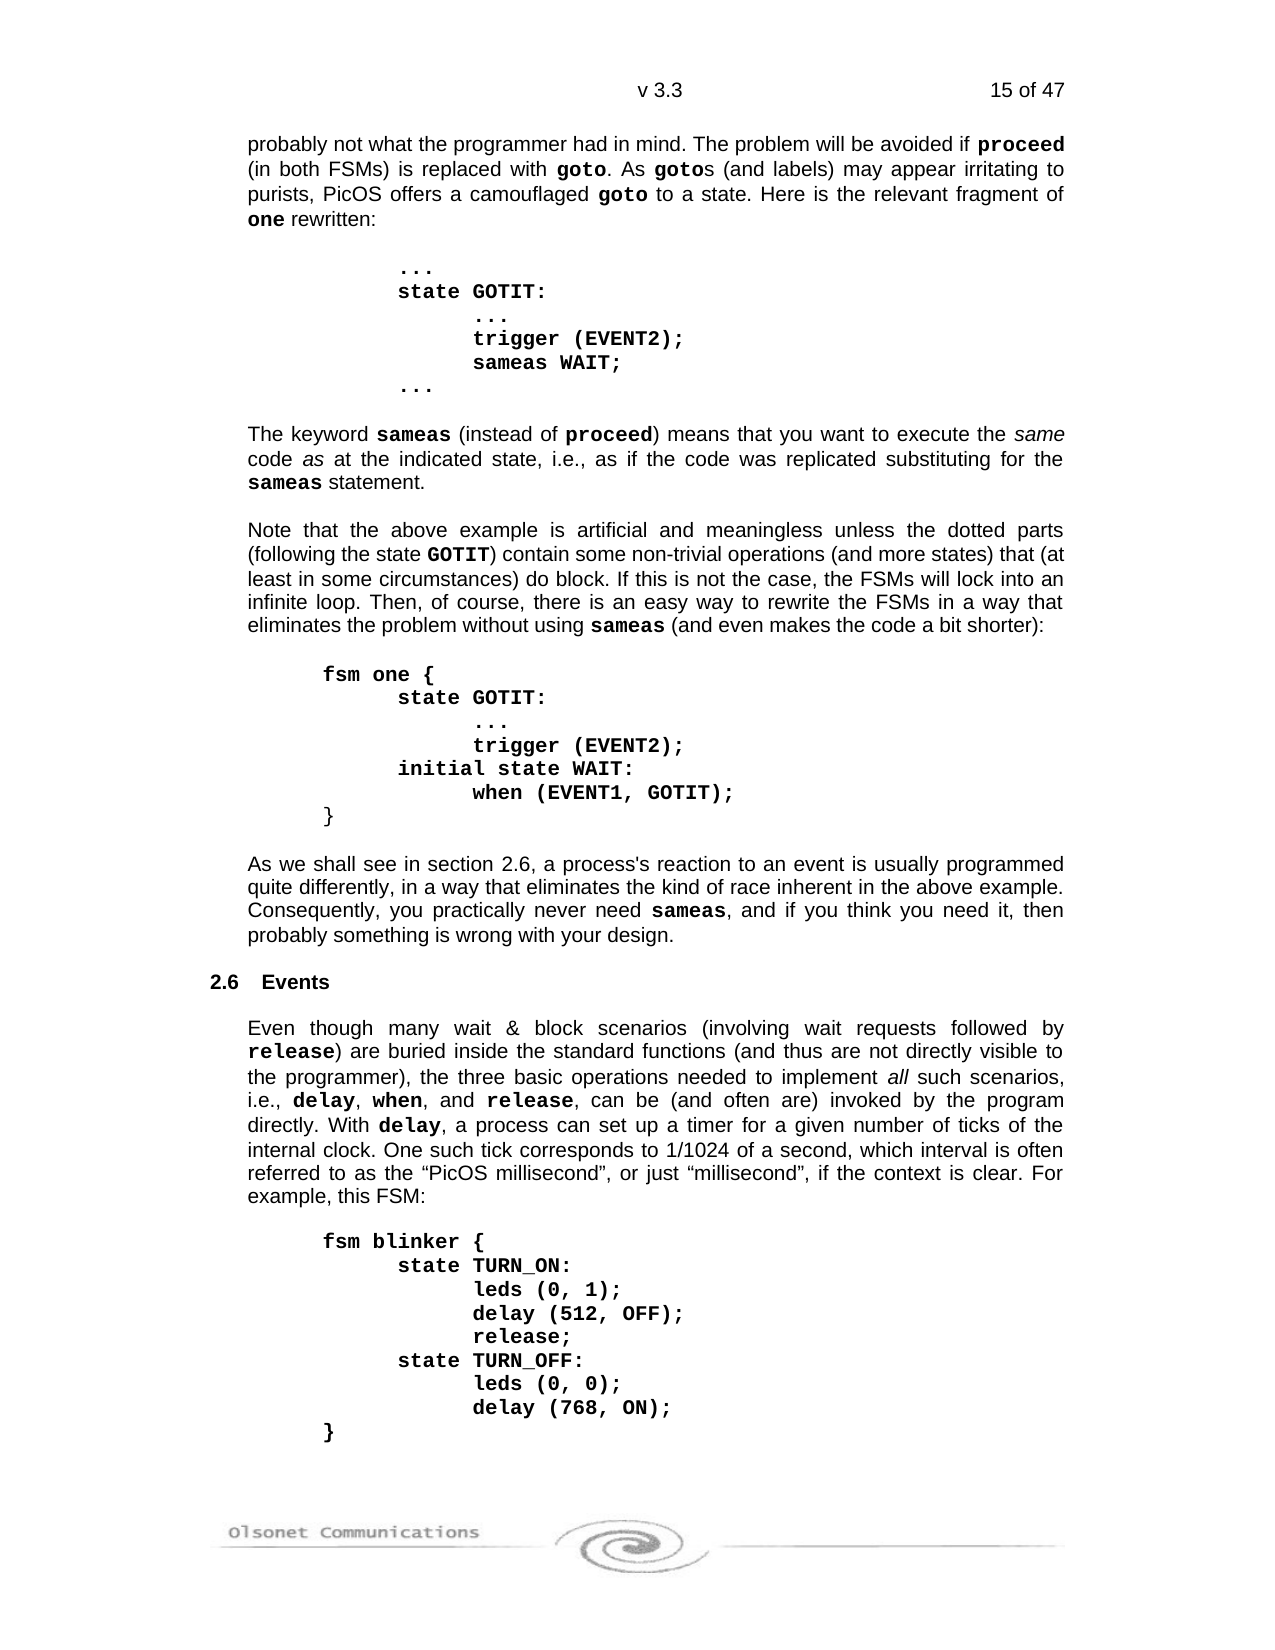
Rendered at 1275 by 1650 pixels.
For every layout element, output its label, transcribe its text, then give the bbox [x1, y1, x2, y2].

text state GOTIT: [247, 281, 1065, 304]
text Even though many wait & block scenarios (involving wait requests followed by release) are buried inside the standard functions (and thus are not directly visible to the programmer), the three basic operations needed to implement all such scenarios, i.e., delay, when, and release, can be (and often are) invoked by the program directly. With delay, a process can set up a timer for a given number of ticks of the internal clock. One such tick corresponds to 1/1024 of a second, which interval is often referred to as the “PicOS millisecond”, or just “millisecond”, if the context is clear. For example, this FSM: [247, 1017, 1065, 1208]
text release; [247, 1326, 1065, 1350]
text ... [247, 711, 1065, 734]
text } [247, 1421, 1065, 1444]
text fsm blinker { [247, 1232, 1065, 1255]
text ... [247, 304, 1065, 328]
text state TURN_ON: [247, 1255, 1065, 1279]
text As we shall see in section 2.6, a process's reaction to an event is usually programmed quite differently, in a way that eliminates the kind of race inherent in the above example. Consequently, you practically never need sameas, and if you think you need it, then probably something is wrong with your design. [247, 852, 1065, 947]
text Note that the above example is artificial and meaningless unless the dotted parts (following the state GOTIT) contain some non-trivial operations (and more states) that (at least in some circumstances) do block. If this is not the case, the FSMs will lock into an infinite loop. Then, of course, there is an easy way to rewrite the FSMs in a way that eliminates the problem without using sameas (and even makes the code a bit shorter): [247, 519, 1065, 639]
text sameas WAIT; [247, 352, 1065, 376]
text ... [247, 376, 1065, 399]
text state TURN_OFF: [247, 1350, 1065, 1373]
subtitle Events [210, 970, 1065, 994]
text delay (512, OFF); [247, 1302, 1065, 1326]
text fsm one { [247, 662, 1065, 687]
text probably not what the programmer had in mind. The problem will be avoided if proceed (in both FSMs) is replaced with goto. As gotos (and labels) may appear irritating to purists, PicOS offers a camouflaged goto to a state. Here is the relevant fragment of one rewritten: [247, 132, 1065, 233]
text ... [247, 256, 1065, 281]
text trigger (EVENT2); [247, 734, 1065, 758]
picture [210, 1504, 1065, 1596]
text leds (0, 1); [247, 1279, 1065, 1302]
text initial state WAIT: [247, 758, 1065, 782]
text state GOTIT: [247, 687, 1065, 711]
text trigger (EVENT2); [247, 328, 1065, 352]
text delay (768, ON); [247, 1397, 1065, 1421]
text when (EVENT1, GOTIT); [247, 782, 1065, 806]
text leds (0, 0); [247, 1373, 1065, 1397]
text The keyword sameas (instead of proceed) means that you want to execute the same code as at the indicated state, i.e., as if the code was replicated substituting for the sameas statement. [247, 422, 1065, 496]
text } [247, 806, 1065, 829]
